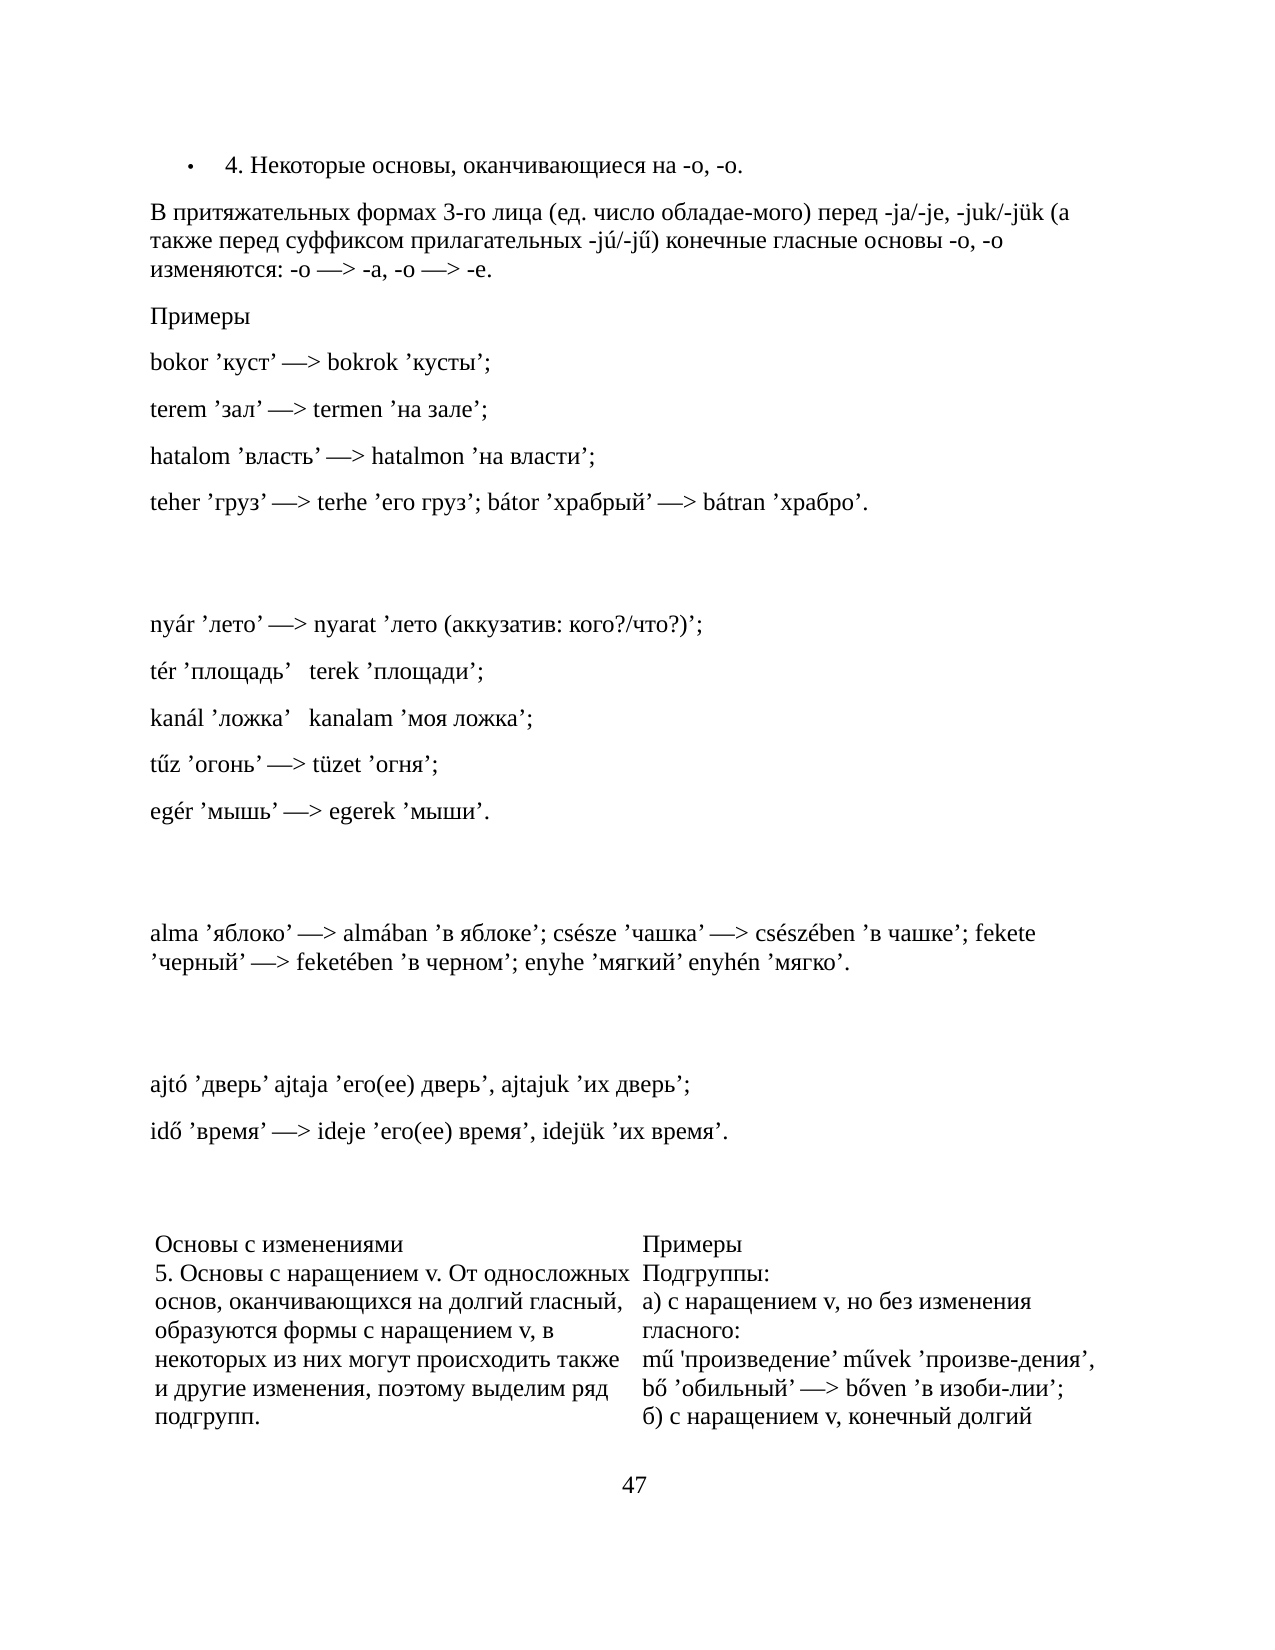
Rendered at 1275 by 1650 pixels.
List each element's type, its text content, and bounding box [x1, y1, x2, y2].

table_cell Подгруппы: а) с наращением v, но без изменения гласного: mű 'произведение’ művek ’произве-дения’, bő ’обильный’ —> bőven ’в изоби-лии’; б) с наращением v, конечный долгий [638, 1258, 1125, 1430]
table_header Основы с изменениями [150, 1229, 637, 1258]
text kanál ’ложка’ kanalam ’моя ложка’; [150, 703, 1125, 732]
text alma ’яблоко’ —> almában ’в яблоке’; csésze ’чашка’ —> csészében ’в чашке’; fekete ’черный’ —> feketében ’в черном’; enyhe ’мягкий’ enyhén ’мягко’. [150, 918, 1125, 976]
text egér ’мышь’ —> egerek ’мыши’. [150, 796, 1125, 825]
text Примеры [150, 301, 1125, 329]
table_header Примеры [638, 1229, 1125, 1258]
text bokor ’куст’ —> bokrok ’кусты’; [150, 347, 1125, 376]
text tér ’площадь’ terek ’площади’; [150, 656, 1125, 685]
text tűz ’огонь’ —> tüzet ’огня’; [150, 749, 1125, 778]
text idő ’время’ —> ideje ’его(ее) время’, idejük ’их время’. [150, 1116, 1125, 1144]
table_cell 5. Основы с наращением v. От односложных основ, оканчивающихся на долгий гласный, образуются формы с наращением v, в некоторых из них могут происходить также и другие изменения, поэтому выделим ряд подгрупп. [150, 1258, 637, 1430]
text terem ’зал’ —> termen ’на зале’; [150, 394, 1125, 423]
text nyár ’лето’ —> nyarat ’лето (аккузатив: кого?/что?)’; [150, 609, 1125, 638]
text В притяжательных формах 3-го лица (ед. число обладае-мого) перед -ja/-je, -juk/-jük (а также перед суффиксом прилагательных -jú/-jű) конечные гласные основы -о, -о изменяются: -о —> -а, -о —> -е. [150, 197, 1125, 283]
text teher ’груз’ —> terhe ’его груз’; bátor ’храбрый’ —> bátran ’храбро’. [150, 487, 1125, 516]
list 4. Некоторые основы, оканчивающиеся на -о, -о. [187, 150, 1125, 179]
text ajtó ’дверь’ ajtaja ’его(ее) дверь’, ajtajuk ’их дверь’; [150, 1069, 1125, 1098]
text hatalom ’власть’ —> hatalmon ’на власти’; [150, 441, 1125, 469]
